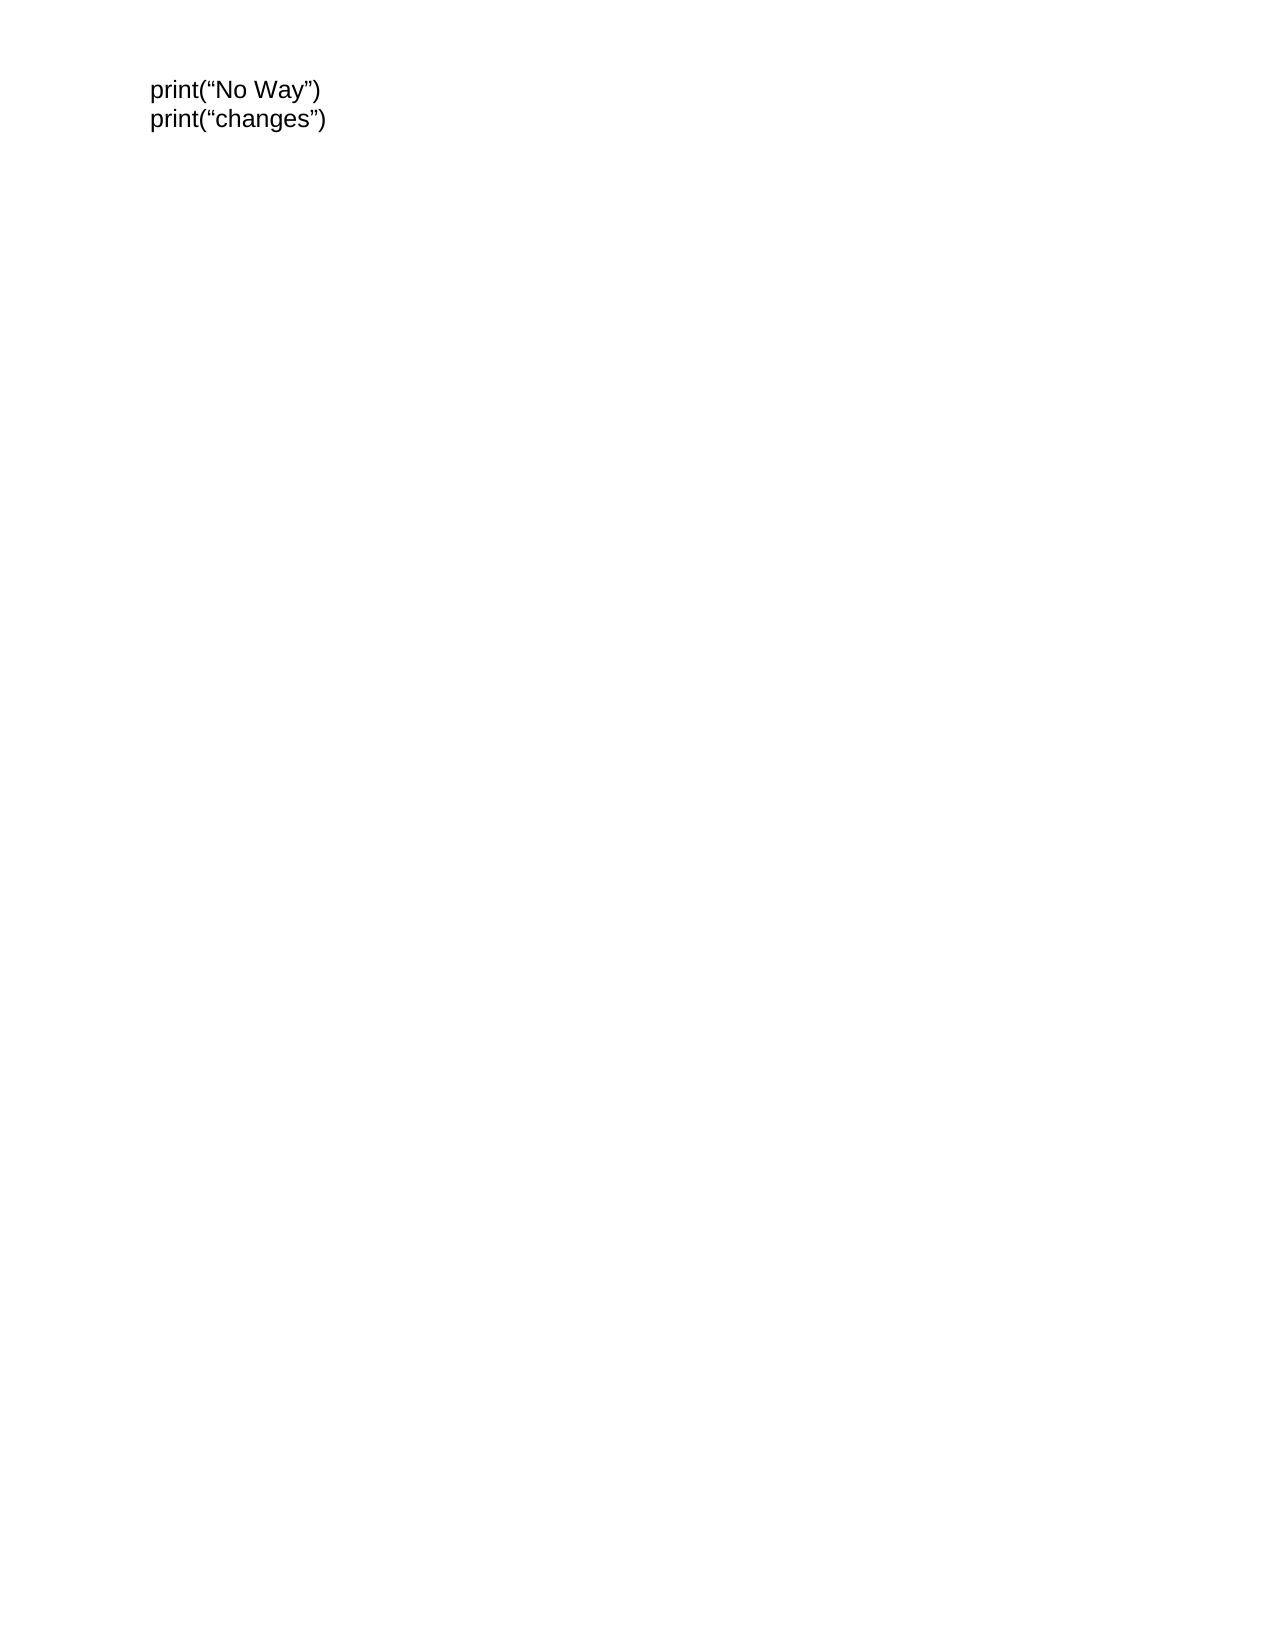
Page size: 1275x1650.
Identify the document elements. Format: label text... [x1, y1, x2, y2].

text print(“No Way”) [150, 75, 1125, 104]
text print(“changes”) [150, 104, 1125, 132]
